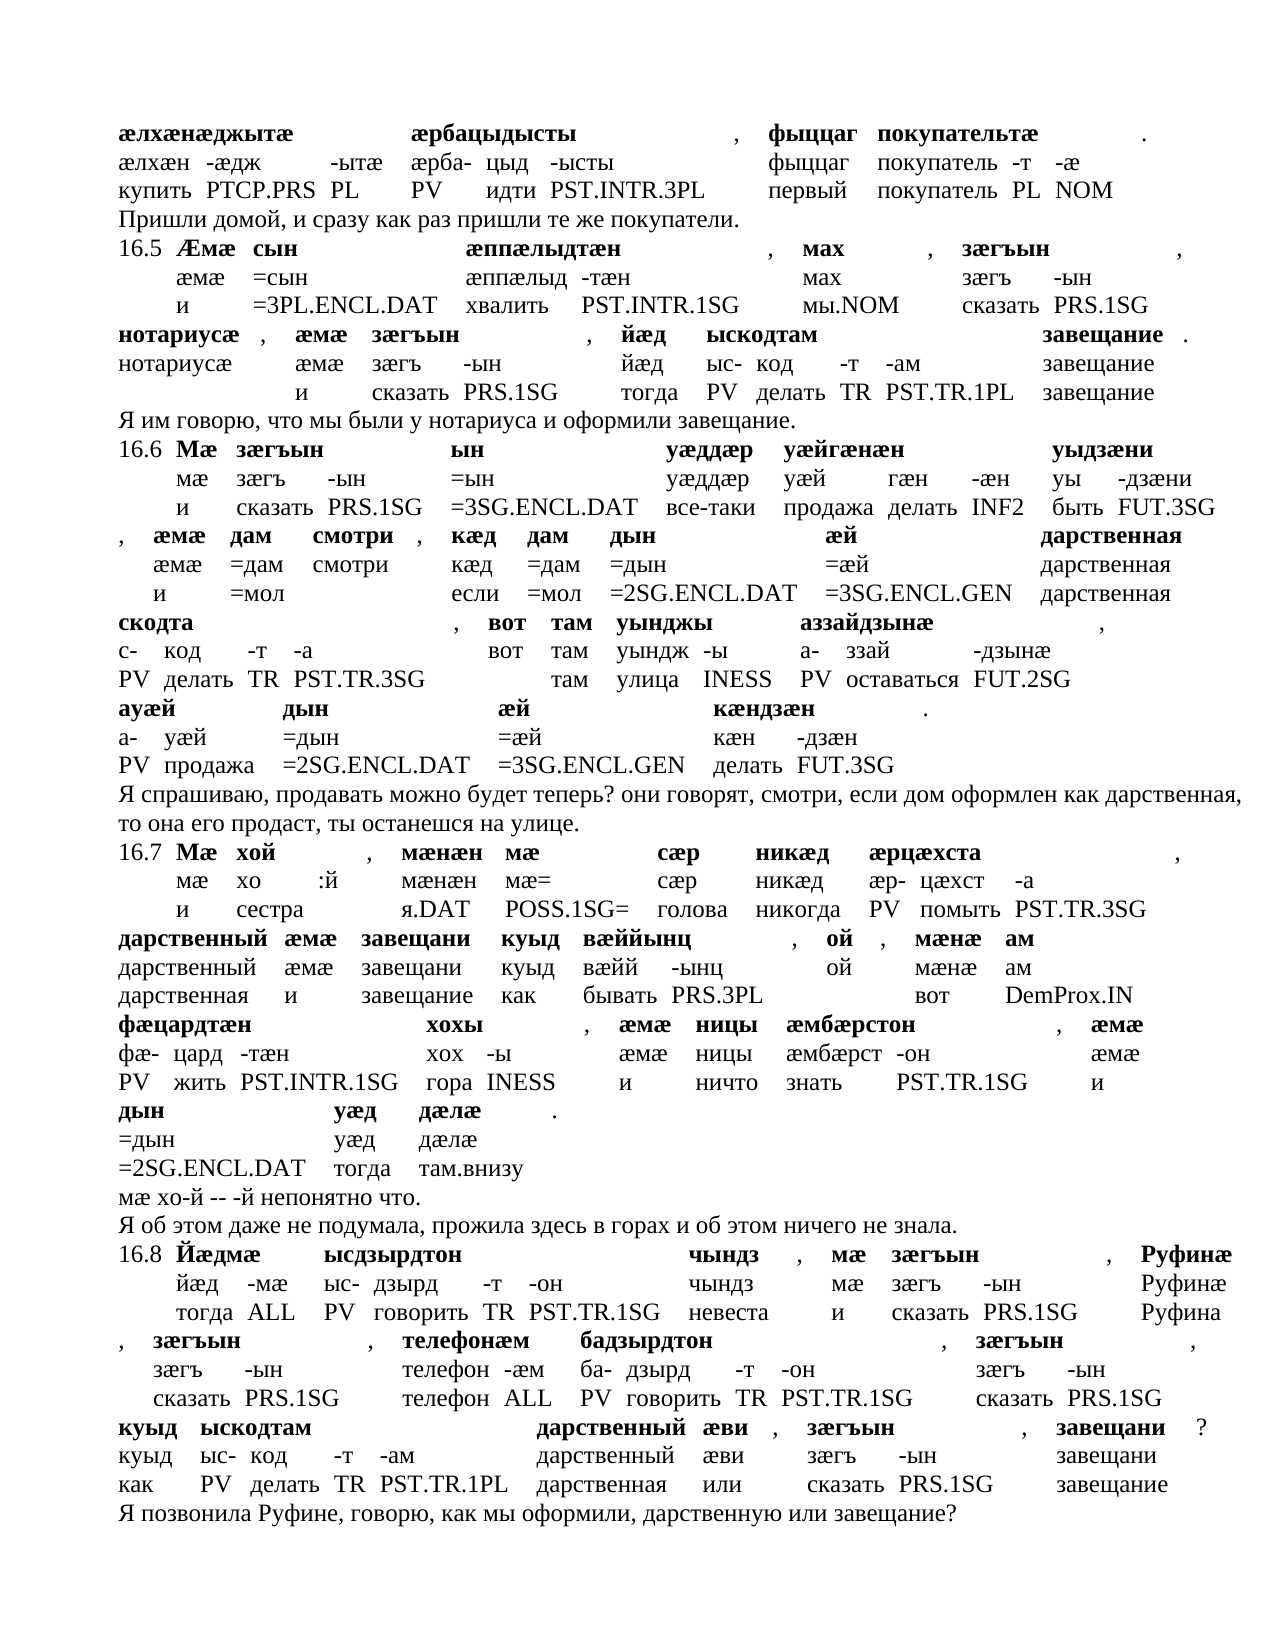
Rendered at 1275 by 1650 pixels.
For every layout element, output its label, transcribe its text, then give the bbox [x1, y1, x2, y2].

text а- [118, 722, 150, 751]
text æмæ [618, 1009, 682, 1038]
text PV [580, 1383, 612, 1412]
text æмæ [295, 348, 344, 377]
text фыццаг [768, 118, 863, 147]
text никæд [755, 837, 855, 866]
text ALL [504, 1383, 552, 1412]
text вот [914, 981, 977, 1009]
text TR [247, 664, 279, 693]
text PV [118, 664, 150, 693]
text уы [1052, 463, 1104, 492]
text код [164, 636, 234, 664]
text сказать [236, 492, 314, 521]
text цард [173, 1038, 226, 1067]
text 16.8 [118, 1239, 162, 1268]
text мæнæн [401, 837, 491, 866]
text ницы [695, 1009, 772, 1038]
text æмæ [284, 923, 347, 952]
text -тæн [240, 1038, 399, 1067]
text бывать [583, 981, 657, 1009]
text =дын [282, 722, 470, 751]
text , [772, 1412, 793, 1441]
text -ы [486, 1038, 556, 1067]
text и [1091, 1067, 1140, 1096]
text 16.5 [118, 233, 162, 262]
text =сын [253, 262, 438, 291]
text Руфинæ [1141, 1268, 1227, 1297]
text Руфина [1141, 1297, 1227, 1326]
text -он [781, 1354, 913, 1383]
text TR [839, 377, 872, 406]
text кæд [451, 521, 513, 549]
text =дам [527, 549, 582, 578]
text Мæ [176, 837, 222, 866]
text FUT.2SG [973, 664, 1071, 693]
text -т [1012, 147, 1041, 176]
text мах [802, 233, 913, 262]
text Я позвонила Руфине, говорю, как мы оформили, дарственную или завещание? [118, 1498, 1249, 1527]
text хвалить [465, 291, 567, 319]
text -ысты [550, 147, 706, 176]
text PTCP.PRS [206, 176, 316, 204]
text зæгъ [891, 1268, 969, 1297]
text ALL [247, 1297, 296, 1326]
text чындз [688, 1268, 769, 1297]
text ыс- [706, 348, 742, 377]
text гæн [888, 463, 958, 492]
text DemProx.IN [1005, 981, 1133, 1009]
text или [702, 1469, 744, 1498]
text помыть [920, 894, 1001, 923]
text йæд [621, 348, 678, 377]
text кæн [713, 722, 783, 751]
text уæй [164, 722, 255, 751]
text сказать [962, 291, 1039, 319]
text дзырд [626, 1354, 721, 1383]
text куыд [501, 923, 569, 952]
text ыскодтам [200, 1412, 523, 1441]
text и [295, 377, 344, 406]
text . [922, 693, 943, 722]
text и [176, 291, 225, 319]
text фæцардтæн [118, 1009, 412, 1038]
text фæ- [118, 1038, 159, 1067]
text , [118, 1326, 139, 1354]
text POSS.1SG= [505, 894, 629, 923]
text мæ [831, 1239, 878, 1268]
text PST.TR.1SG [896, 1067, 1028, 1096]
text =дын [118, 1124, 306, 1153]
text дарственная [1040, 521, 1185, 549]
text , [118, 521, 139, 549]
text хохы [426, 1009, 570, 1038]
text зæгъ [236, 463, 314, 492]
text дарственная [1040, 578, 1171, 607]
text ыскодтам [706, 319, 1029, 348]
text :й [318, 866, 339, 894]
text уæддæр [666, 434, 769, 463]
text æмæ [284, 952, 333, 981]
text , [791, 923, 812, 952]
text æй [498, 693, 699, 722]
text , [586, 319, 607, 348]
text фыццаг [768, 147, 849, 176]
text -ын [1053, 262, 1149, 291]
text идти [486, 176, 536, 204]
text мах [802, 262, 899, 291]
text PRS.1SG [898, 1469, 993, 1498]
text ам [1005, 923, 1147, 952]
text PRS.1SG [244, 1383, 340, 1412]
text 16.6 [118, 434, 162, 463]
text продажа [164, 751, 255, 779]
text , [260, 319, 281, 348]
text дарственный [536, 1441, 675, 1469]
text и [618, 1067, 668, 1096]
text мæнæ [914, 952, 977, 981]
text TR [735, 1383, 767, 1412]
text , [1099, 607, 1120, 636]
text æмæ [176, 262, 225, 291]
text уæй [783, 463, 874, 492]
text -т [483, 1268, 515, 1297]
text дын [118, 1096, 320, 1124]
text сказать [153, 1383, 231, 1412]
text там.внизу [419, 1153, 524, 1182]
text =дам [230, 549, 285, 578]
text и [176, 492, 208, 521]
text -ын [327, 463, 423, 492]
text -он [528, 1268, 661, 1297]
text мæ= [505, 866, 629, 894]
text и [284, 981, 333, 1009]
text и [831, 1297, 864, 1326]
text ын [450, 434, 652, 463]
text вот [488, 607, 537, 636]
text зæгъ [807, 1441, 884, 1469]
text æмæ [153, 549, 202, 578]
text -æ [1055, 147, 1113, 176]
text . [1141, 118, 1162, 147]
text дарственный [536, 1412, 689, 1441]
text ыс- [200, 1441, 236, 1469]
text мæнæ [914, 923, 991, 952]
text дарственный [118, 923, 270, 952]
text PST.TR.3SG [1014, 894, 1147, 923]
text мæ [176, 463, 208, 492]
text первый [768, 176, 849, 204]
text мæ [505, 837, 643, 866]
text телефон [402, 1354, 490, 1383]
text и [176, 894, 208, 923]
text куыд [118, 1441, 172, 1469]
text завещание [1042, 319, 1168, 348]
text оставаться [846, 664, 959, 693]
text делать [756, 377, 826, 406]
text дам [230, 521, 299, 549]
text говорить [373, 1297, 469, 1326]
text , [767, 233, 788, 262]
text , [880, 923, 901, 952]
text PST.INTR.1SG [581, 291, 740, 319]
text PST.TR.1SG [781, 1383, 913, 1412]
text дæлæ [419, 1124, 524, 1153]
text как [501, 981, 555, 1009]
text 16.7 [118, 837, 162, 866]
text , [1106, 1239, 1127, 1268]
text дарственная [536, 1469, 675, 1498]
text уындж [616, 636, 689, 664]
text дзырд [373, 1268, 469, 1297]
text Я об этом даже не подумала, прожила здесь в горах и об этом ничего не знала. [118, 1211, 1249, 1239]
text бадзырдтон [580, 1326, 927, 1354]
text тогда [621, 377, 678, 406]
text , [453, 607, 474, 636]
text дын [609, 521, 811, 549]
text æмæ [1091, 1038, 1140, 1067]
text хой [236, 837, 352, 866]
text , [366, 837, 387, 866]
text , [1174, 837, 1195, 866]
text мы.NOM [802, 291, 899, 319]
text мæ [176, 866, 208, 894]
text дын [282, 693, 484, 722]
text -дзынæ [973, 636, 1071, 664]
text FUT.3SG [797, 751, 895, 779]
text PL [330, 176, 383, 204]
text говорить [626, 1383, 721, 1412]
text уæд [333, 1096, 405, 1124]
text æмæ [618, 1038, 668, 1067]
text сказать [372, 377, 449, 406]
text PV [200, 1469, 236, 1498]
text йæд [621, 319, 692, 348]
text знать [786, 1067, 882, 1096]
text делать [713, 751, 783, 779]
text ницы [695, 1038, 758, 1067]
text NOM [1055, 176, 1113, 204]
text хо [236, 866, 304, 894]
text дам [527, 521, 596, 549]
text æмæ [153, 521, 216, 549]
text смотри [312, 549, 389, 578]
text -ын [463, 348, 558, 377]
text цыд [486, 147, 536, 176]
text куыд [501, 952, 555, 981]
text =3PL.ENCL.DAT [253, 291, 438, 319]
text æмæ [1091, 1009, 1154, 1038]
text , [941, 1326, 962, 1354]
text голова [657, 894, 728, 923]
text уынджы [616, 607, 786, 636]
text уæддæр [666, 463, 756, 492]
text =мол [230, 578, 285, 607]
text PV [323, 1297, 360, 1326]
text сæр [657, 837, 742, 866]
text ауæй [118, 693, 268, 722]
text =æй [498, 722, 686, 751]
text =мол [527, 578, 582, 607]
text æви [702, 1441, 744, 1469]
text -а [1014, 866, 1147, 894]
text æппæлыд [465, 262, 567, 291]
text PRS.1SG [983, 1297, 1078, 1326]
text =2SG.ENCL.DAT [609, 578, 797, 607]
text INESS [486, 1067, 556, 1096]
text ба- [580, 1354, 612, 1383]
text зæгъын [976, 1326, 1176, 1354]
text -он [896, 1038, 1028, 1067]
text =ын [450, 463, 638, 492]
text зæгъ [962, 262, 1039, 291]
text -дзæни [1118, 463, 1216, 492]
text завещани [1056, 1412, 1182, 1441]
text купить [118, 176, 192, 204]
text завещание [361, 981, 473, 1009]
text делать [888, 492, 958, 521]
text -а [293, 636, 425, 664]
text INESS [703, 664, 772, 693]
text там [551, 664, 589, 693]
text я.DAT [401, 894, 477, 923]
text -тæн [581, 262, 740, 291]
text жить [173, 1067, 226, 1096]
text тогда [333, 1153, 391, 1182]
text невеста [688, 1297, 769, 1326]
text все-таки [666, 492, 756, 521]
text завещани [1056, 1441, 1168, 1469]
text PST.TR.3SG [293, 664, 425, 693]
text кæндзæн [713, 693, 908, 722]
text код [756, 348, 826, 377]
text ой [826, 952, 852, 981]
text зæгъ [153, 1354, 231, 1383]
text , [733, 118, 754, 147]
text уæд [333, 1124, 391, 1153]
text зæгъ [372, 348, 449, 377]
text -ы [703, 636, 772, 664]
text æрбацыдысты [411, 118, 719, 147]
text æй [825, 521, 1027, 549]
text -æн [971, 463, 1024, 492]
text ысдзырдтон [323, 1239, 674, 1268]
text никæд [755, 866, 841, 894]
text =æй [825, 549, 1013, 578]
text , [1056, 1009, 1077, 1038]
text æви [702, 1412, 758, 1441]
text æрцæхста [868, 837, 1161, 866]
text PV [411, 176, 472, 204]
text покупательтæ [877, 118, 1127, 147]
text æрба- [411, 147, 472, 176]
text телефон [402, 1383, 490, 1412]
text скодта [118, 607, 439, 636]
text ам [1005, 952, 1133, 981]
text если [451, 578, 499, 607]
text тогда [176, 1297, 233, 1326]
text йæд [176, 1268, 233, 1297]
text вот [488, 636, 523, 664]
text куыд [118, 1412, 186, 1441]
text зæгъын [236, 434, 437, 463]
text æмбæрст [786, 1038, 882, 1067]
text FUT.3SG [1118, 492, 1216, 521]
text æлхæн [118, 147, 192, 176]
text зæгъын [807, 1412, 1007, 1441]
text кæд [451, 549, 499, 578]
text зæгъын [153, 1326, 353, 1354]
text =3SG.ENCL.GEN [825, 578, 1013, 607]
text =2SG.ENCL.DAT [118, 1153, 306, 1182]
text нотариусæ [118, 348, 232, 377]
text , [416, 521, 437, 549]
text никогда [755, 894, 841, 923]
text улица [616, 664, 689, 693]
text зæгъын [891, 1239, 1092, 1268]
text гора [426, 1067, 473, 1096]
text зæгъ [976, 1354, 1053, 1383]
text , [796, 1239, 817, 1268]
text Мæ [176, 434, 222, 463]
text , [367, 1326, 388, 1354]
text ыс- [323, 1268, 360, 1297]
text делать [164, 664, 234, 693]
text PL [1012, 176, 1041, 204]
text PRS.1SG [327, 492, 423, 521]
text сказать [807, 1469, 884, 1498]
text PST.INTR.1SG [240, 1067, 399, 1096]
text чындз [688, 1239, 783, 1268]
text PRS.3PL [671, 981, 764, 1009]
text TR [483, 1297, 515, 1326]
text сестра [236, 894, 304, 923]
text вæйй [583, 952, 657, 981]
text там [551, 607, 602, 636]
text -т [247, 636, 279, 664]
text сказать [891, 1297, 969, 1326]
text =3SG.ENCL.GEN [498, 751, 686, 779]
text дарственная [1040, 549, 1171, 578]
text вæййынц [583, 923, 778, 952]
text покупатель [877, 176, 998, 204]
text æппæлыдтæн [465, 233, 754, 262]
text =дын [609, 549, 797, 578]
text Руфинæ [1141, 1239, 1241, 1268]
text покупатель [877, 147, 998, 176]
text Йæдмæ [176, 1239, 310, 1268]
text ой [826, 923, 866, 952]
text ничто [695, 1067, 758, 1096]
text . [1182, 319, 1203, 348]
text -æдж [206, 147, 316, 176]
text телефонæм [402, 1326, 566, 1354]
text с- [118, 636, 150, 664]
text ззай [846, 636, 959, 664]
text дарственный [118, 952, 256, 981]
text PRS.1SG [463, 377, 558, 406]
text -ынц [671, 952, 764, 981]
text дæлæ [419, 1096, 538, 1124]
text -ам [885, 348, 1015, 377]
text PST.INTR.3PL [550, 176, 706, 204]
text -ын [983, 1268, 1078, 1297]
text как [118, 1469, 172, 1498]
text сын [253, 233, 452, 262]
text быть [1052, 492, 1104, 521]
text ? [1196, 1412, 1217, 1441]
text мæ [831, 1268, 864, 1297]
text -ам [379, 1441, 509, 1469]
text зæгъын [372, 319, 572, 348]
text PV [800, 664, 832, 693]
text код [250, 1441, 320, 1469]
text завещание [1056, 1469, 1168, 1498]
text , [1176, 233, 1197, 262]
text дарственная [118, 981, 256, 1009]
text , [1190, 1326, 1211, 1354]
text TR [334, 1469, 366, 1498]
text , [1021, 1412, 1042, 1441]
text а- [800, 636, 832, 664]
text делать [250, 1469, 320, 1498]
text =2SG.ENCL.DAT [282, 751, 470, 779]
text -дзæн [797, 722, 895, 751]
text завещани [361, 923, 487, 952]
text нотариусæ [118, 319, 246, 348]
text там [551, 636, 589, 664]
text хох [426, 1038, 473, 1067]
text -т [839, 348, 872, 377]
text PV [706, 377, 742, 406]
text Пришли домой, и сразу как раз пришли те же покупатели. [118, 204, 1249, 233]
text Я спрашиваю, продавать можно будет теперь? они говорят, смотри, если дом оформлен как дарственная, то она его продаст, ты останешся на улице. [118, 779, 1249, 837]
text смотри [312, 521, 403, 549]
text æмбæрстон [786, 1009, 1042, 1038]
text зæгъын [962, 233, 1162, 262]
text , [584, 1009, 605, 1038]
text -мæ [247, 1268, 296, 1297]
text аззайдзынæ [800, 607, 1085, 636]
text -ытæ [330, 147, 383, 176]
text æмæ [295, 319, 358, 348]
text уыдзæни [1052, 434, 1229, 463]
text PV [118, 751, 150, 779]
text PST.TR.1SG [528, 1297, 661, 1326]
text мæ хо-й -- -й непонятно что. [118, 1182, 1249, 1211]
text завещани [361, 952, 473, 981]
text . [551, 1096, 572, 1124]
text INF2 [971, 492, 1024, 521]
text æлхæнæджытæ [118, 118, 397, 147]
text -т [334, 1441, 366, 1469]
text -ын [898, 1441, 993, 1469]
text мæнæн [401, 866, 477, 894]
text -т [735, 1354, 767, 1383]
text уæйгæнæн [783, 434, 1038, 463]
text PRS.1SG [1053, 291, 1149, 319]
text -æм [504, 1354, 552, 1383]
text сæр [657, 866, 728, 894]
text продажа [783, 492, 874, 521]
text сказать [976, 1383, 1053, 1412]
text цæхст [920, 866, 1001, 894]
text PRS.1SG [1067, 1383, 1162, 1412]
text =3SG.ENCL.DAT [450, 492, 638, 521]
text -ын [1067, 1354, 1162, 1383]
text -ын [244, 1354, 340, 1383]
text , [927, 233, 948, 262]
text завещание [1042, 377, 1154, 406]
text PST.TR.1PL [379, 1469, 509, 1498]
text Я им говорю, что мы были у нотариуса и оформили завещание. [118, 406, 1249, 434]
text Æмæ [176, 233, 239, 262]
text PST.TR.1PL [885, 377, 1015, 406]
text PV [868, 894, 906, 923]
text PV [118, 1067, 159, 1096]
text завещание [1042, 348, 1154, 377]
text æр- [868, 866, 906, 894]
text и [153, 578, 202, 607]
